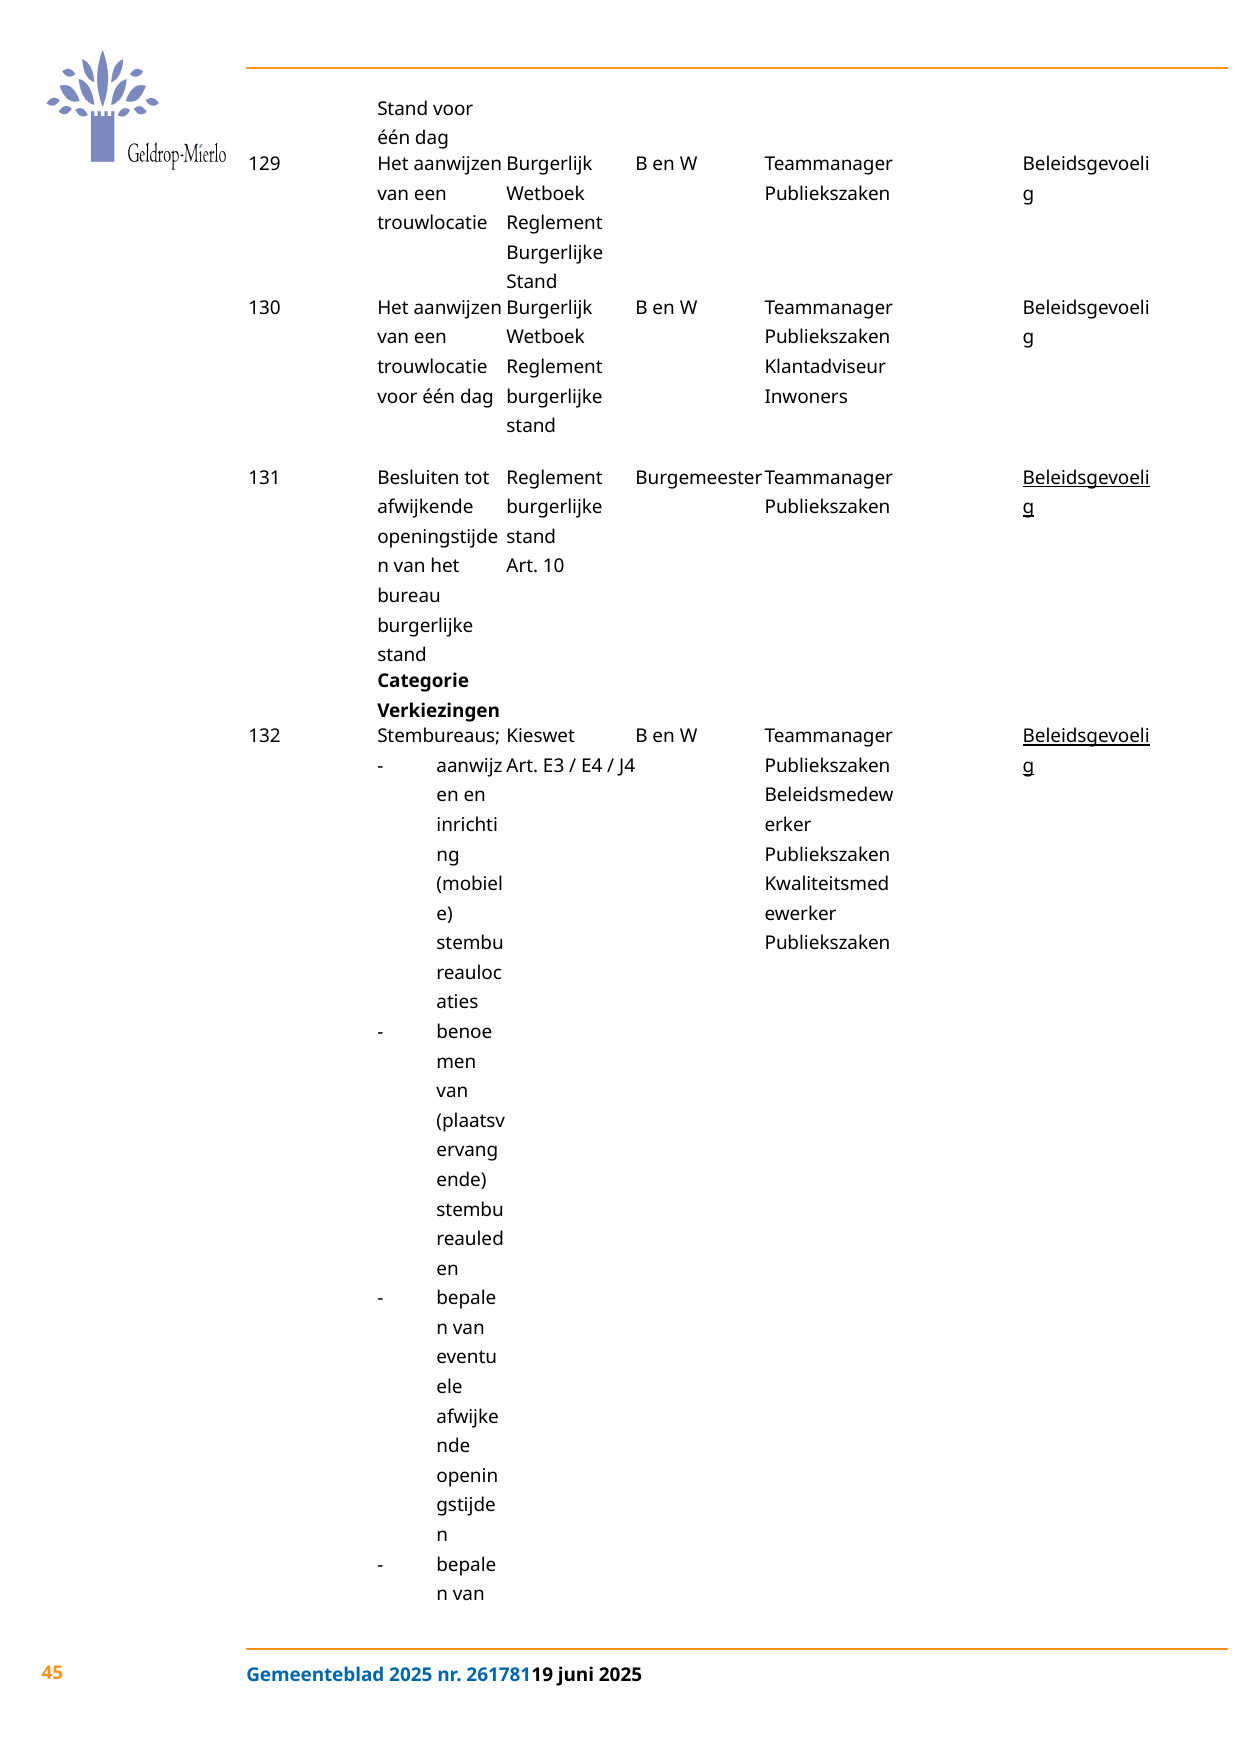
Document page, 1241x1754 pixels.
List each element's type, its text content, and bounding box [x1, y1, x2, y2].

table_cell B en W [635, 723, 764, 1606]
table_cell [894, 464, 1022, 667]
table_cell 132 [248, 723, 377, 1606]
table_cell [635, 438, 764, 464]
table_cell [506, 667, 635, 722]
table_cell [248, 438, 377, 464]
table_cell B en W [635, 294, 764, 438]
table_cell [1023, 438, 1152, 464]
table_cell [635, 95, 764, 150]
table_cell Burgemeester [635, 464, 764, 667]
table_cell [377, 438, 506, 464]
table_cell Burgerlijk Wetboek Reglement burgerlijke stand [506, 294, 635, 438]
table_cell [248, 95, 377, 150]
table_cell [1023, 95, 1152, 150]
table_cell Teammanager Publiekszaken Beleidsmedewerker Publiekszaken Kwaliteitsmedewerker Publiekszaken [764, 723, 893, 1606]
table_cell [894, 667, 1022, 722]
table_cell Kieswet Art. E3 / E4 / J4 [506, 723, 635, 1606]
table_cell [894, 150, 1022, 294]
table_cell [635, 667, 764, 722]
table_cell B en W [635, 150, 764, 294]
table_cell [894, 294, 1022, 438]
table_cell Categorie Verkiezingen [377, 667, 506, 722]
table_cell [894, 723, 1022, 1606]
table_cell Beleidsgevoelig [1023, 723, 1152, 1606]
table_cell [506, 438, 635, 464]
table_cell [506, 95, 635, 150]
table_cell [764, 438, 893, 464]
table_cell 131 [248, 464, 377, 667]
table_cell Reglement burgerlijke stand Art. 10 [506, 464, 635, 667]
table_cell Teammanager Publiekszaken [764, 150, 893, 294]
table_cell Stand voor één dag [377, 95, 506, 150]
table_cell 130 [248, 294, 377, 438]
table_cell Teammanager Publiekszaken [764, 464, 893, 667]
table_cell 129 [248, 150, 377, 294]
table_cell Beleidsgevoelig [1023, 294, 1152, 438]
table_cell [894, 438, 1022, 464]
table_cell [764, 667, 893, 722]
table_cell [764, 95, 893, 150]
table_cell Besluiten tot afwijkende openingstijden van het bureau burgerlijke stand [377, 464, 506, 667]
table_cell Het aanwijzen van een trouwlocatie [377, 150, 506, 294]
table_cell [248, 667, 377, 722]
table_cell Teammanager Publiekszaken Klantadviseur Inwoners [764, 294, 893, 438]
table_cell Beleidsgevoelig [1023, 150, 1152, 294]
table_cell Burgerlijk Wetboek Reglement Burgerlijke Stand [506, 150, 635, 294]
table_cell [894, 95, 1022, 150]
table_cell Beleidsgevoelig [1023, 464, 1152, 667]
table_cell [1023, 667, 1152, 722]
table_cell Stembureaus; aanwijzen en inrichting (mobiele) stembureaulocaties benoemen van (plaatsvervangende) stembureauleden bepalen van eventuele afwijkende openingstijden bepalen van [377, 723, 506, 1606]
table_cell Het aanwijzen van een trouwlocatie voor één dag [377, 294, 506, 438]
picture [41, 47, 231, 172]
